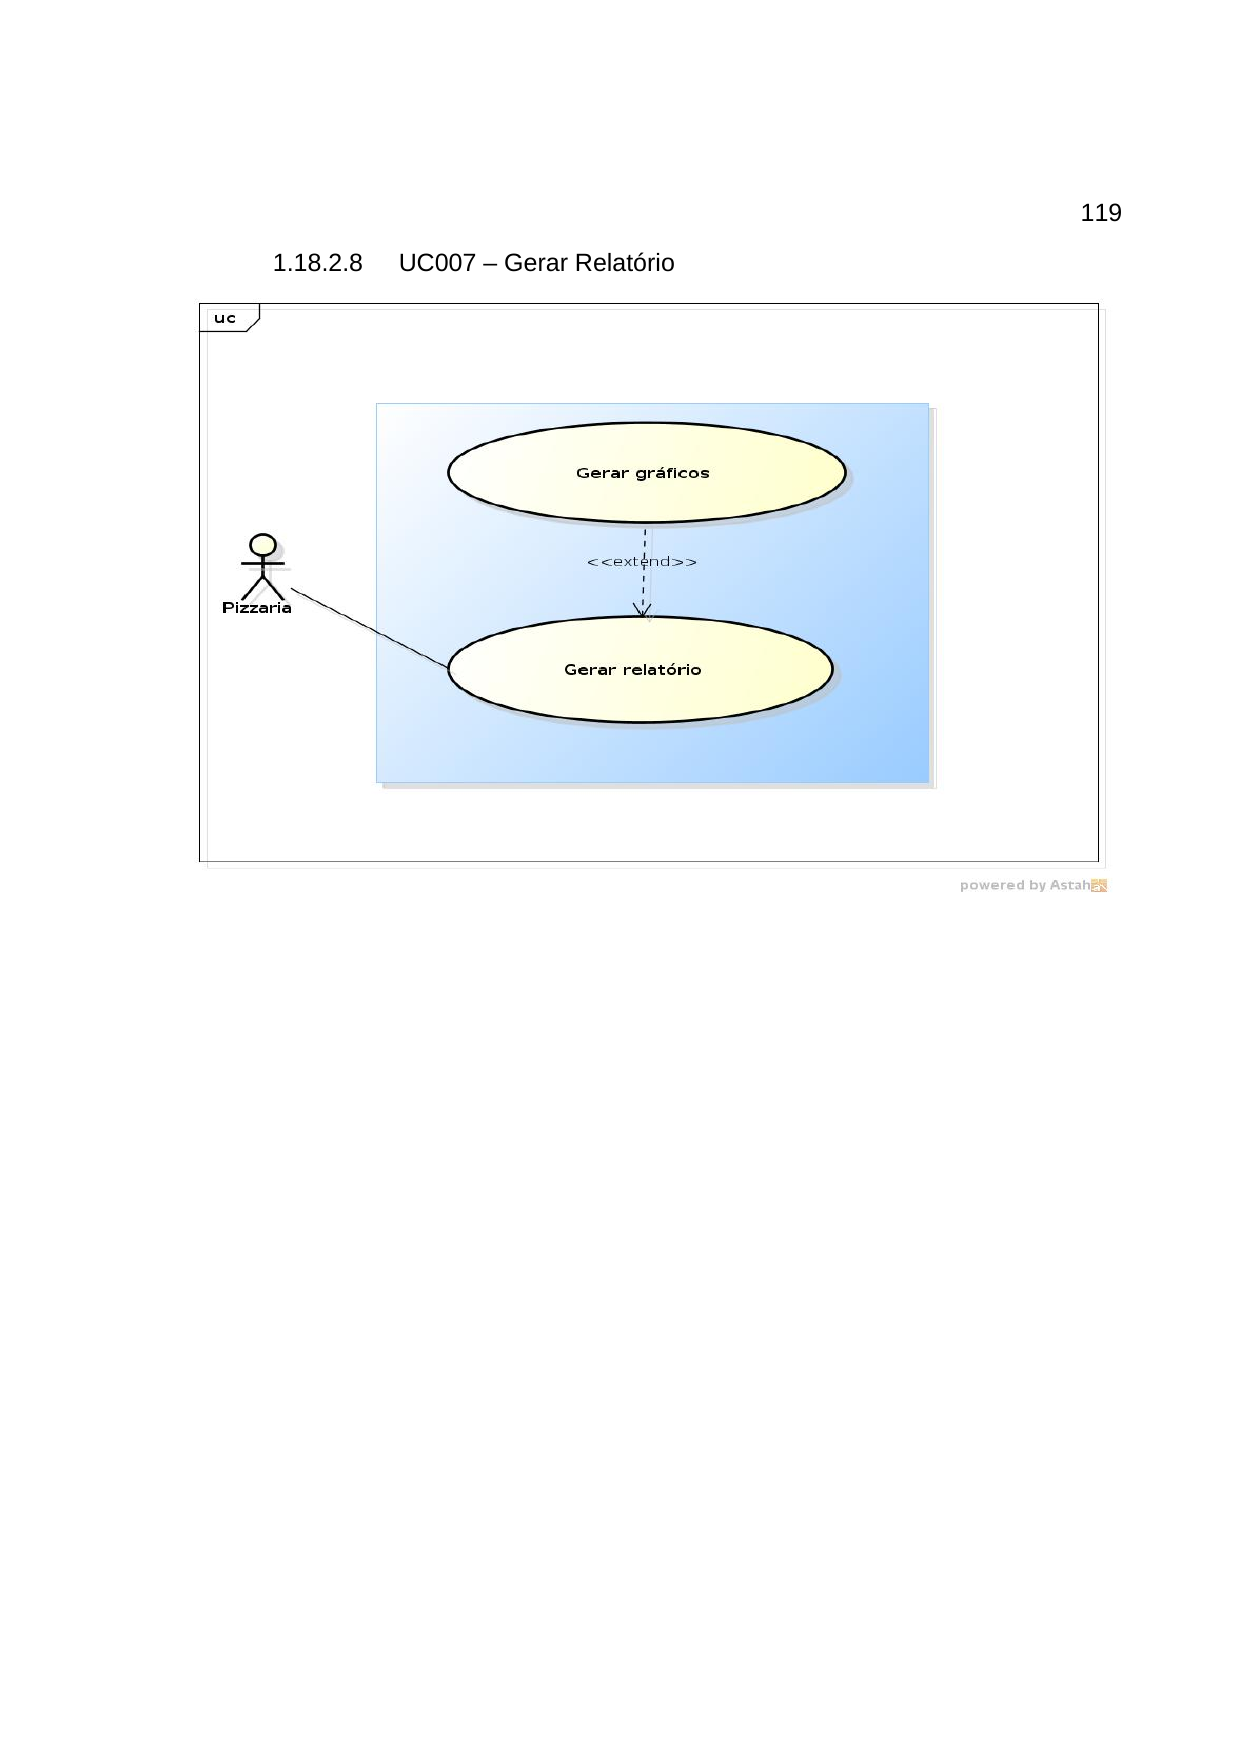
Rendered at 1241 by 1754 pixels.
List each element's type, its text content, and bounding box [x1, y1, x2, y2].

picture [186, 291, 1113, 896]
subtitle UC007 – Gerar Relatório [266, 248, 1122, 276]
